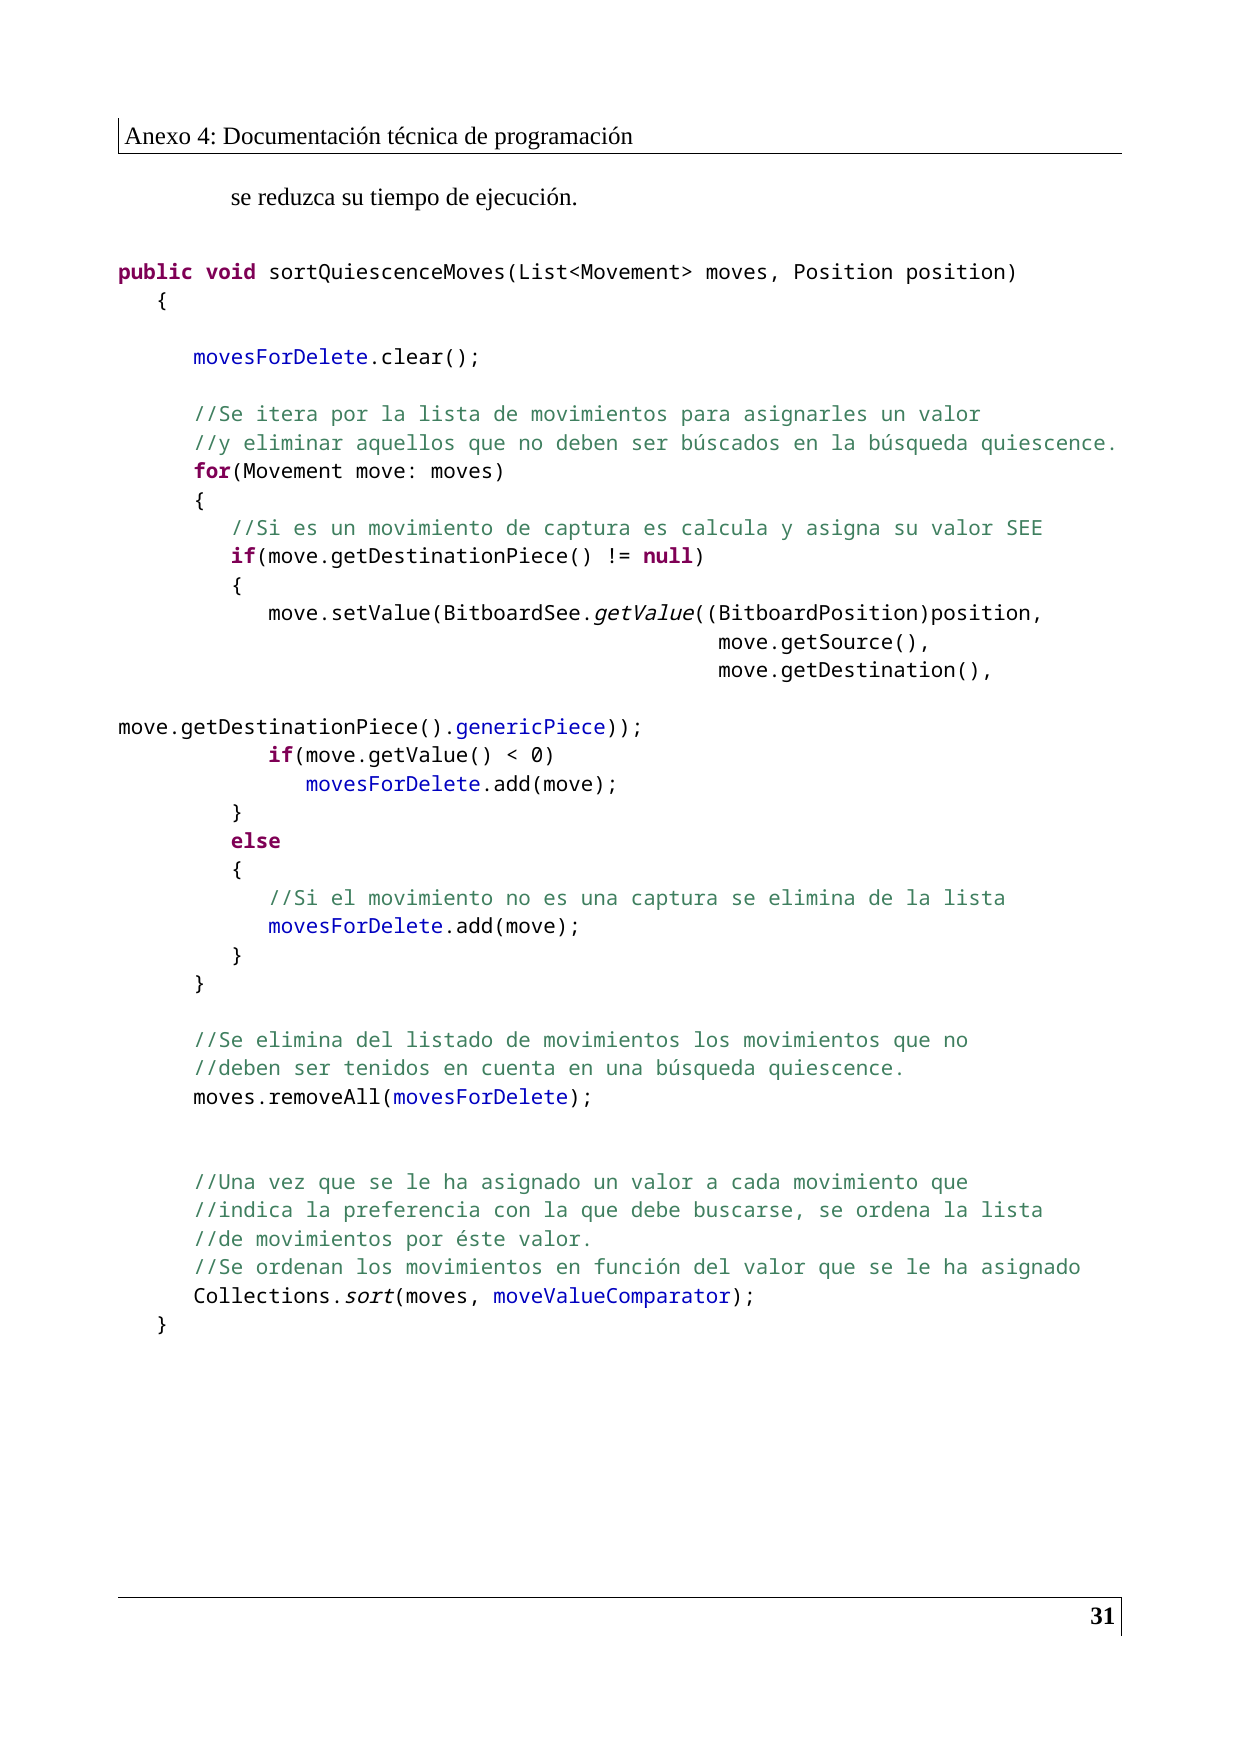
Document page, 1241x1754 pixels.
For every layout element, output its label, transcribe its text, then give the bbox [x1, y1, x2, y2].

text { [118, 485, 1122, 513]
text move.getDestination(), [118, 655, 1122, 684]
text //Si es un movimiento de captura es calcula y asigna su valor SEE [118, 513, 1122, 542]
text movesForDelete.clear(); [118, 342, 1122, 371]
text //indica la preferencia con la que debe buscarse, se ordena la lista [118, 1196, 1122, 1224]
text //deben ser tenidos en cuenta en una búsqueda quiescence. [118, 1053, 1122, 1082]
text //y eliminar aquellos que no deben ser búscados en la búsqueda quiescence. [118, 428, 1122, 456]
text //Una vez que se le ha asignado un valor a cada movimiento que [118, 1167, 1122, 1196]
text if(move.getDestinationPiece() != null) [118, 542, 1122, 570]
text if(move.getValue() < 0) [118, 741, 1122, 769]
text movesForDelete.add(move); [118, 911, 1122, 940]
text moves.removeAll(movesForDelete); [118, 1082, 1122, 1110]
text //de movimientos por éste valor. [118, 1224, 1122, 1252]
text else [118, 826, 1122, 854]
text public void sortQuiescenceMoves(List<Movement> moves, Position position) [118, 257, 1122, 286]
text move.getSource(), [118, 627, 1122, 655]
text for(Movement move: moves) [118, 456, 1122, 485]
text //Se itera por la lista de movimientos para asignarles un valor [118, 399, 1122, 428]
text Collections.sort(moves, moveValueComparator); [118, 1281, 1122, 1309]
text movesForDelete.add(move); [118, 769, 1122, 797]
text { [118, 286, 1122, 314]
text } [118, 797, 1122, 826]
text { [118, 570, 1122, 598]
text move.setValue(BitboardSee.getValue((BitboardPosition)position, [118, 598, 1122, 627]
text } [118, 968, 1122, 997]
text //Se ordenan los movimientos en función del valor que se le ha asignado [118, 1252, 1122, 1281]
text //Si el movimiento no es una captura se elimina de la lista [118, 883, 1122, 911]
text } [118, 940, 1122, 968]
text { [118, 854, 1122, 883]
text //Se elimina del listado de movimientos los movimientos que no [118, 1025, 1122, 1053]
text } [118, 1309, 1122, 1338]
text move.getDestinationPiece().genericPiece)); [118, 684, 1122, 741]
list se reduzca su tiempo de ejecución. [193, 182, 1122, 211]
